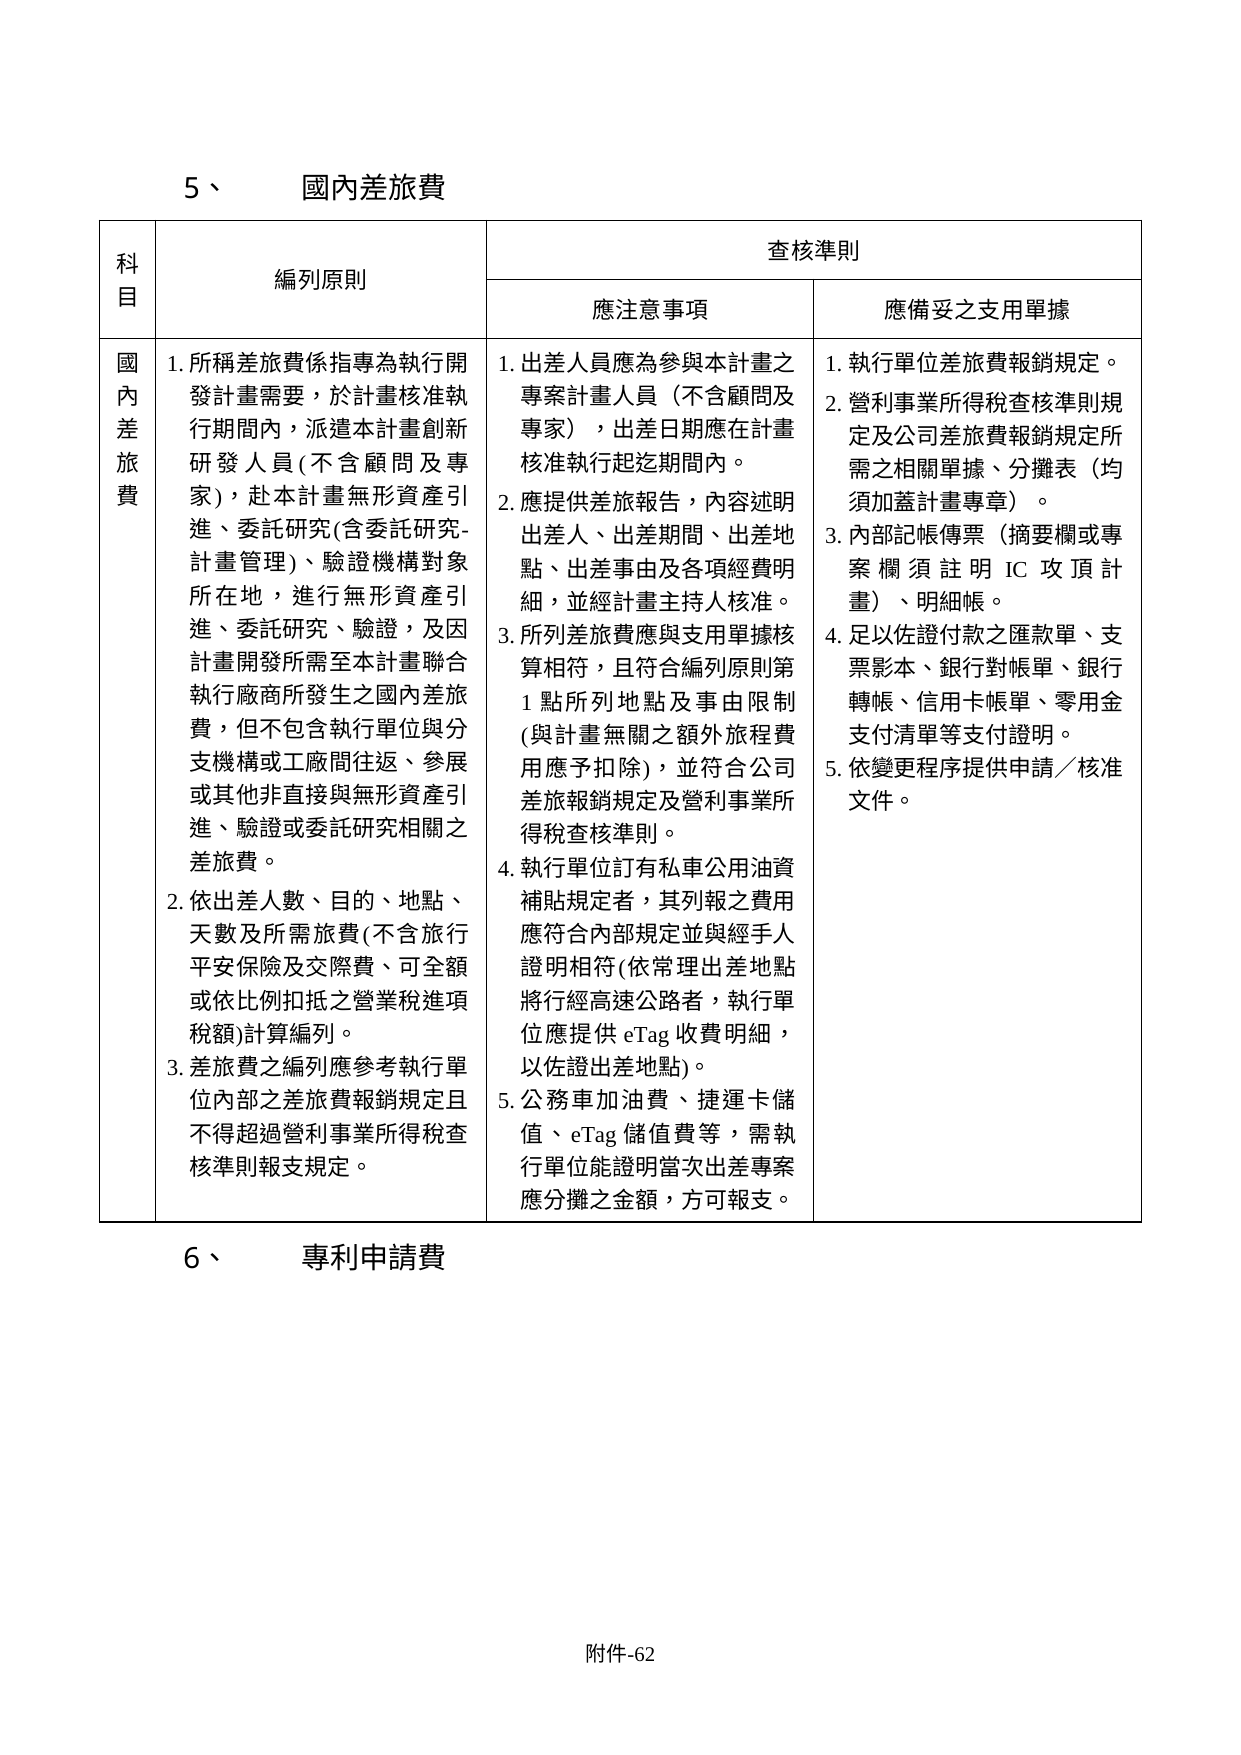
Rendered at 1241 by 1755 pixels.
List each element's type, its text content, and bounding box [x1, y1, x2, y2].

table_cell 國內差旅費 [100, 339, 155, 1221]
table_header 科目 [100, 221, 155, 338]
list 專利申請費 [183, 1235, 1107, 1277]
table_cell 出差人員應為參與本計畫之專案計畫人員（不含顧問及專家），出差日期應在計畫核准執行起迄期間內。 應提供差旅報告，內容述眀出差人、出差期間、出差地點、出差事由及各項經費明細，並經計畫主持人核准。 所列差旅費應與支用單據核算相符，且符合編列原則第1點所列地點及事由限制(與計畫無關之額外旅程費用應予扣除)，並符合公司差旅報銷規定及營利事業所得稅查核準則。 執行單位訂有私車公用油資補貼規定者，其列報之費用應符合內部規定並與經手人證明相符(依常理出差地點將行經高速公路者，執行單位應提供eTag收費明細，以佐證出差地點)。 公務車加油費、捷運卡儲值、eTag儲值費等，需執行單位能證明當次出差專案應分攤之金額，方可報支。 [487, 339, 813, 1221]
table_cell 所稱差旅費係指專為執行開發計畫需要，於計畫核准執行期間內，派遣本計畫創新研發人員(不含顧問及專家)，赴本計畫無形資產引進、委託研究(含委託研究-計畫管理)、驗證機構對象所在地，進行無形資產引進、委託研究、驗證，及因計畫開發所需至本計畫聯合執行廠商所發生之國內差旅費，但不包含執行單位與分支機構或工廠間往返、參展或其他非直接與無形資產引進、驗證或委託研究相關之差旅費。 依出差人數、目的、地點、天數及所需旅費(不含旅行平安保險及交際費、可全額或依比例扣抵之營業稅進項稅額)計算編列。 差旅費之編列應參考執行單位內部之差旅費報銷規定且不得超過營利事業所得稅查核準則報支規定。 [156, 339, 486, 1221]
table_cell 應備妥之支用單據 [814, 280, 1141, 338]
list 國內差旅費 [183, 165, 1107, 207]
table_cell 執行單位差旅費報銷規定。 營利事業所得稅查核準則規定及公司差旅費報銷規定所需之相關單據、分攤表（均須加蓋計畫專章）。 內部記帳傳票（摘要欄或專案欄須註明IC攻頂計畫）、明細帳。 足以佐證付款之匯款單、支票影本、銀行對帳單、銀行轉帳、信用卡帳單、零用金支付清單等支付證明。 依變更程序提供申請／核准文件。 [814, 339, 1141, 1221]
table_header 查核準則 [487, 221, 1141, 278]
table_header 編列原則 [156, 221, 486, 338]
table_cell 應注意事項 [487, 280, 813, 338]
